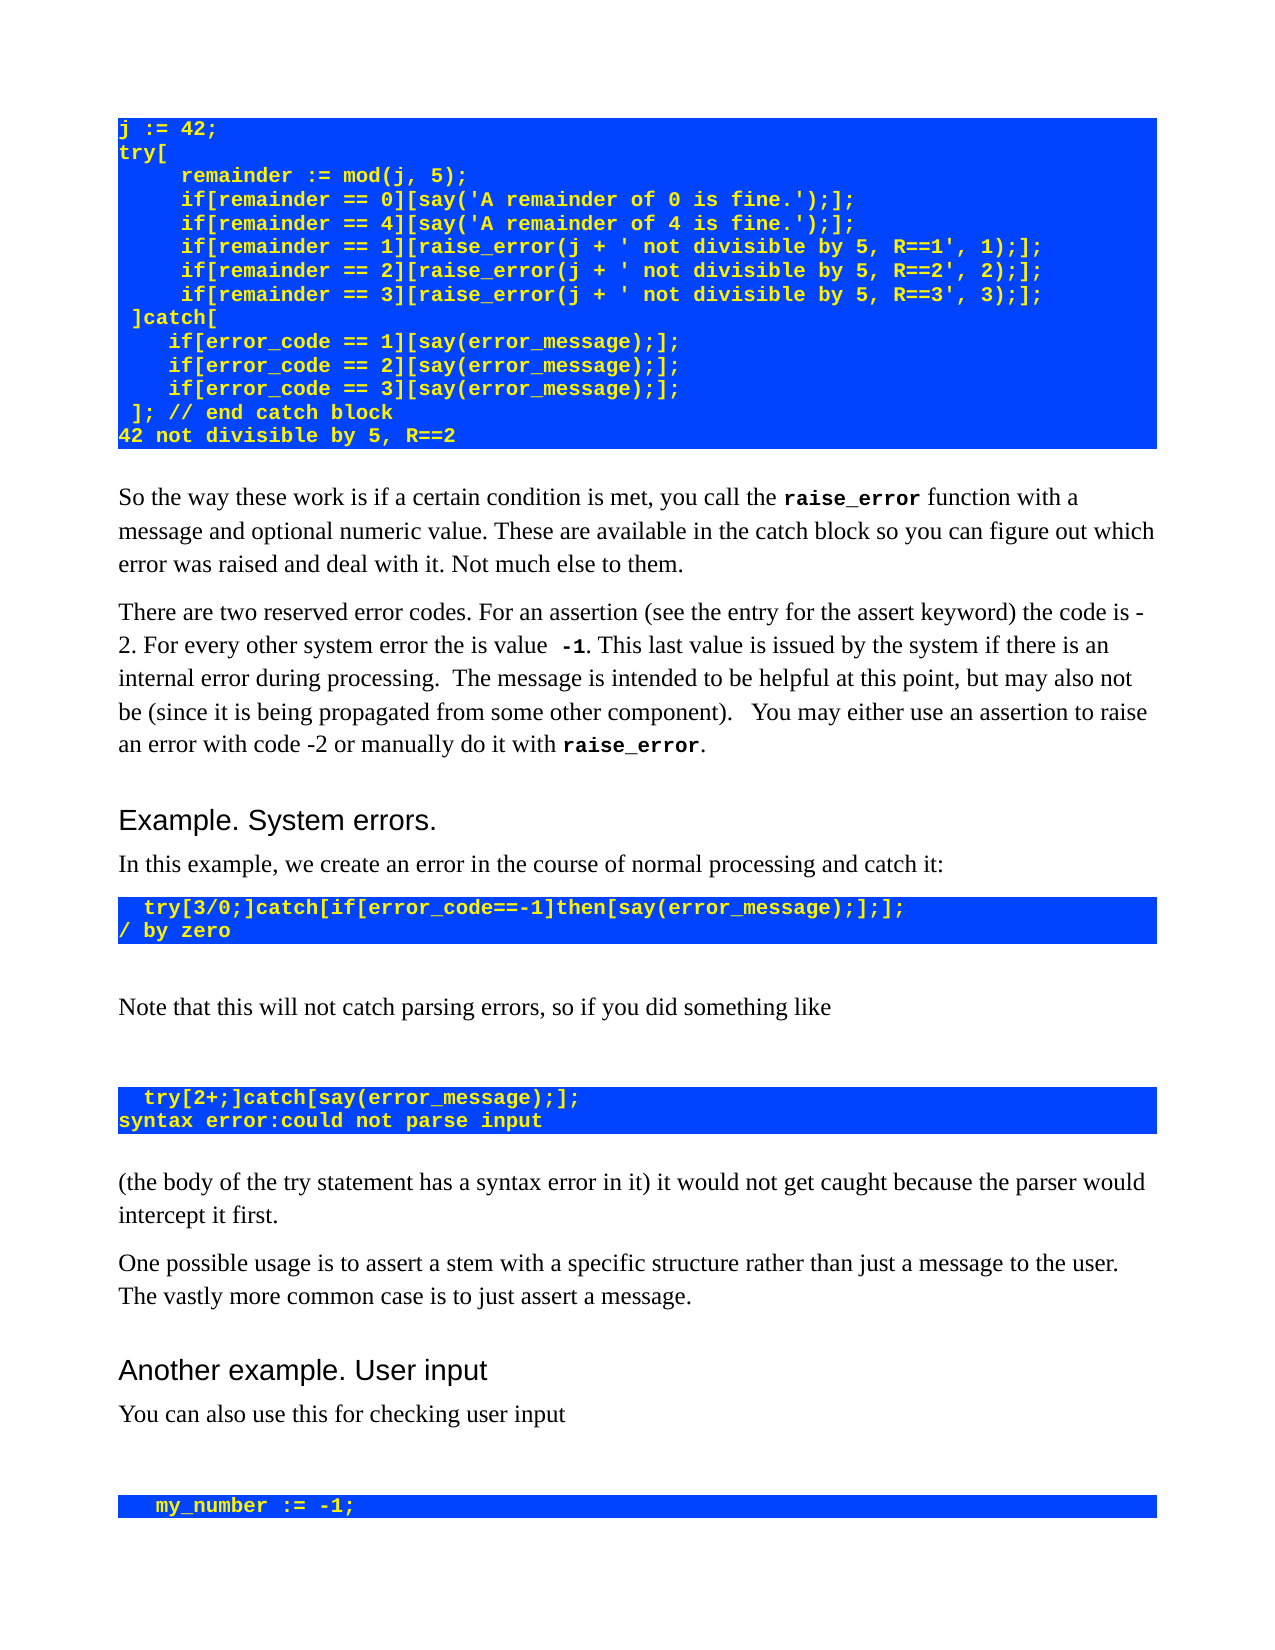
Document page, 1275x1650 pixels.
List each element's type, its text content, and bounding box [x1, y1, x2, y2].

text if[remainder == 3][raise_error(j + ' not divisible by 5, R==3', 3);]; [118, 284, 1157, 307]
text try[3/0;]catch[if[error_code==-1]then[say(error_message);];]; [118, 897, 1157, 920]
text try[2+;]catch[say(error_message);]; [118, 1087, 1157, 1111]
text So the way these work is if a certain condition is met, you call the raise_error function with a message and optional numeric value. These are available in the catch block so you can figure out which error was raised and deal with it. Not much else to them. [118, 449, 1157, 578]
text Note that this will not catch parsing errors, so if you did something like [118, 992, 1157, 1020]
text if[remainder == 2][raise_error(j + ' not divisible by 5, R==2', 2);]; [118, 260, 1157, 284]
text j := 42; [118, 118, 1157, 142]
text if[remainder == 1][raise_error(j + ' not divisible by 5, R==1', 1);]; [118, 236, 1157, 260]
text if[remainder == 0][say('A remainder of 0 is fine.');]; [118, 189, 1157, 213]
text One possible usage is to assert a stem with a specific structure rather than just a message to the user. The vastly more common case is to just assert a message. [118, 1248, 1157, 1309]
text if[error_code == 2][say(error_message);]; [118, 354, 1157, 378]
text You can also use this for checking user input [118, 1399, 1157, 1428]
text ]; // end catch block [118, 402, 1157, 426]
text There are two reserved error codes. For an assertion (see the entry for the assert keyword) the code is -2. For every other system error the is value -1. This last value is issued by the system if there is an internal error during processing. The message is intended to be helpful at this point, but may also not be (since it is being propagated from some other component). You may either use an assertion to raise an error with code -2 or manually do it with raise_error. [118, 597, 1157, 759]
text if[error_code == 3][say(error_message);]; [118, 378, 1157, 402]
text 42 not divisible by 5, R==2 [118, 426, 1157, 449]
text syntax error:could not parse input [118, 1111, 1157, 1134]
subtitle Example. System errors. [118, 803, 1157, 837]
text ]catch[ [118, 307, 1157, 331]
text try[ [118, 142, 1157, 165]
text (the body of the try statement has a syntax error in it) it would not get caught because the parser would intercept it first. [118, 1134, 1157, 1229]
subtitle Another example. User input [118, 1353, 1157, 1387]
text my_number := -1; [118, 1495, 1157, 1518]
text if[error_code == 1][say(error_message);]; [118, 331, 1157, 354]
text if[remainder == 4][say('A remainder of 4 is fine.');]; [118, 213, 1157, 236]
text In this example, we create an error in the course of normal processing and catch it: [118, 849, 1157, 878]
text / by zero [118, 920, 1157, 944]
text remainder := mod(j, 5); [118, 165, 1157, 189]
